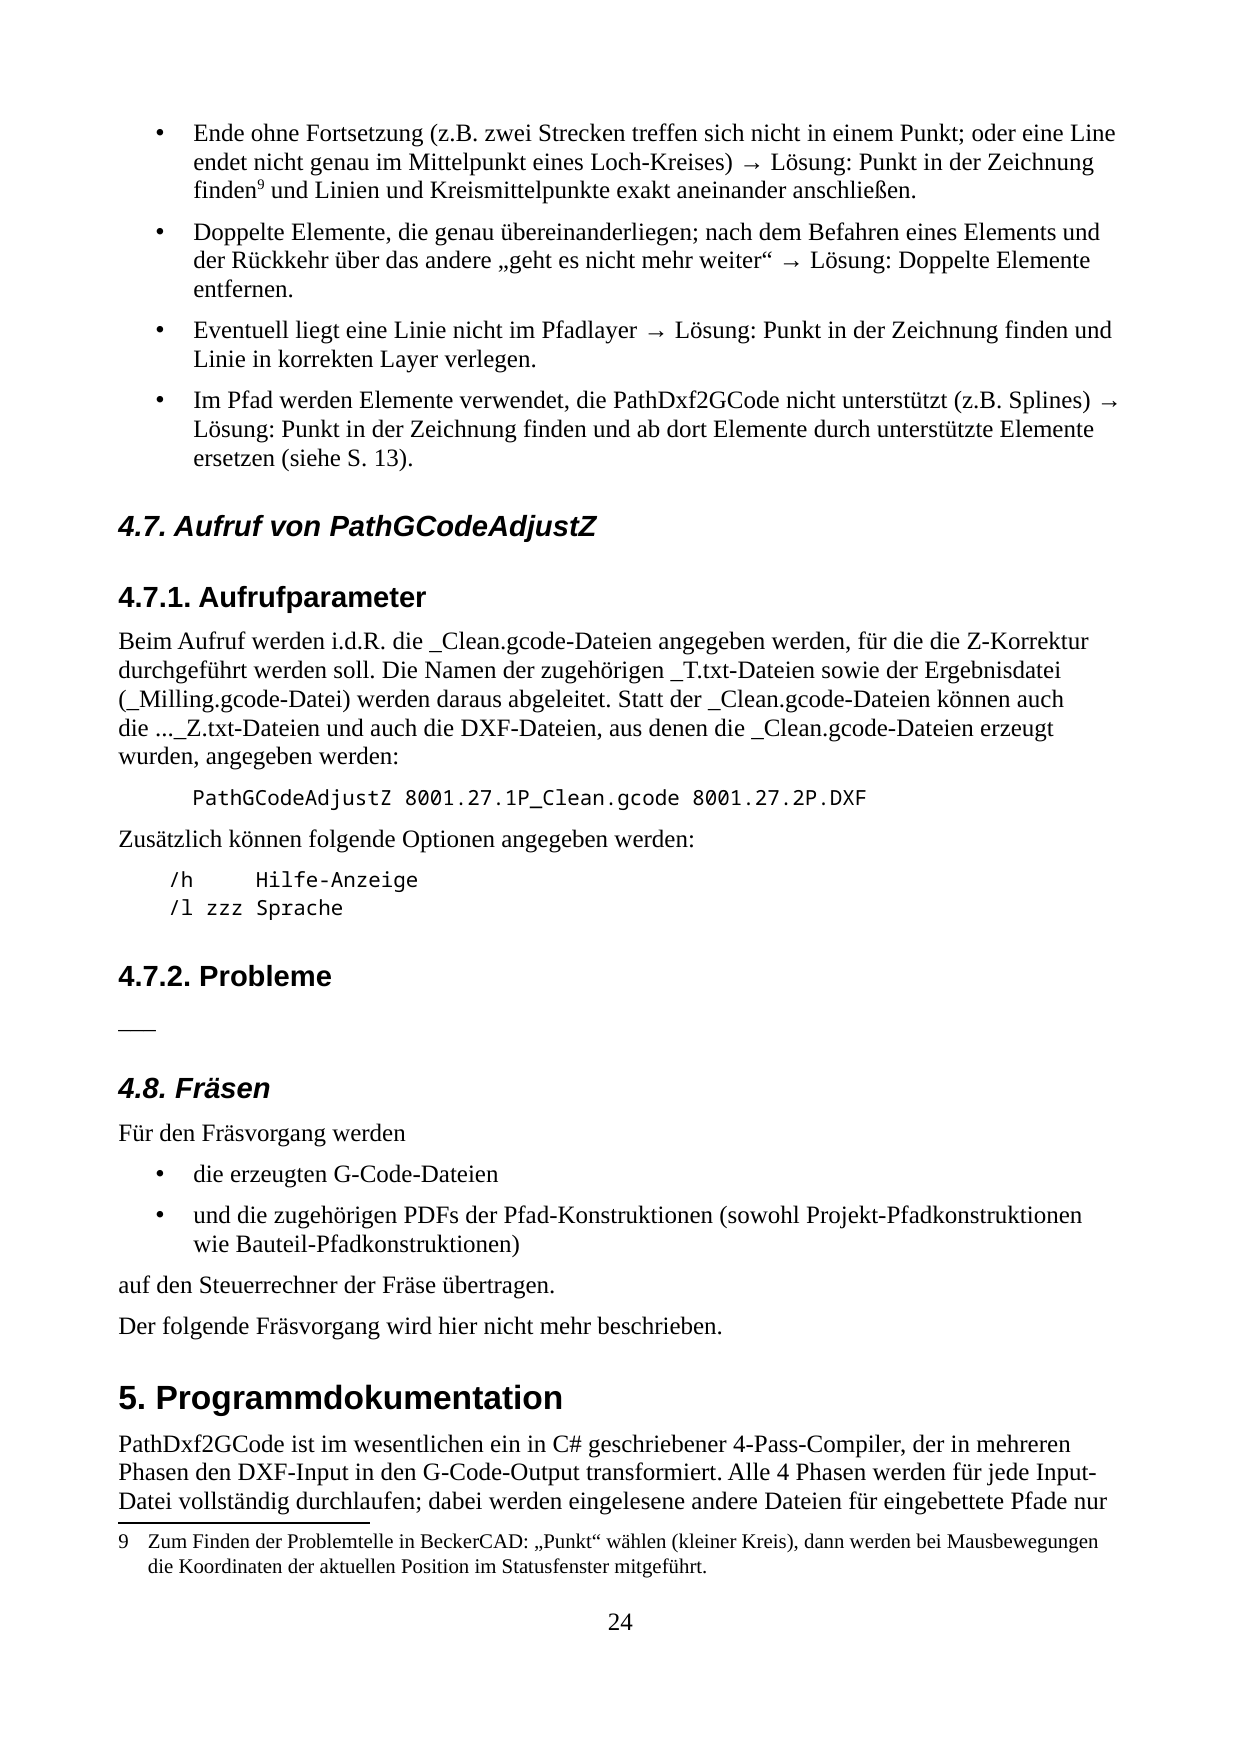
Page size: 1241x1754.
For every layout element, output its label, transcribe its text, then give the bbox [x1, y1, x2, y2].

text Zusätzlich können folgende Optionen angegeben werden: [118, 824, 1122, 852]
text ___ [118, 1005, 1122, 1034]
list die erzeugten G-Code-Dateien [156, 1159, 1122, 1188]
text /h Hilfe-Anzeige /l zzz Sprache [118, 865, 1122, 922]
text Beim Aufruf werden i.d.R. die _Clean.gcode-Dateien angegeben werden, für die die Z-Korrektur durchgeführt werden soll. Die Namen der zugehörigen _T.txt-Dateien sowie der Ergebnisdatei (_Milling.gcode-Datei) werden daraus abgeleitet. Statt der _Clean.gcode-Dateien können auch die ..._Z.txt-Dateien und auch die DXF-Dateien, aus denen die _Clean.gcode-Dateien erzeugt wurden, angegeben werden: [118, 626, 1122, 770]
text Der folgende Fräsvorgang wird hier nicht mehr beschrieben. [118, 1311, 1122, 1340]
list Zum Finden der Problemtelle in BeckerCAD: „Punkt“ wählen (kleiner Kreis), dann werden bei Mausbewegungen die Koordinaten der aktuellen Position im Statusfenster mitgeführt. [118, 1529, 1122, 1578]
subtitle 5. Programmdokumentation [118, 1378, 1122, 1416]
list und die zugehörigen PDFs der Pfad-Konstruktionen (sowohl Projekt-Pfadkonstruktionen wie Bauteil-Pfadkonstruktionen) [156, 1200, 1122, 1258]
subtitle 4.7. Aufruf von PathGCodeAdjustZ [118, 509, 1122, 543]
subtitle 4.7.1. Aufrufparameter [118, 580, 1122, 614]
text Für den Fräsvorgang werden [118, 1118, 1122, 1146]
list Ende ohne Fortsetzung (z.B. zwei Strecken treffen sich nicht in einem Punkt; oder eine Line endet nicht genau im Mittelpunkt eines Loch-Kreises) → Lösung: Punkt in der Zeichnung finden und Linien und Kreismittelpunkte exakt aneinander anschließen. [156, 118, 1122, 204]
list Eventuell liegt eine Linie nicht im Pfadlayer → Lösung: Punkt in der Zeichnung finden und Linie in korrekten Layer verlegen. [156, 316, 1122, 373]
text PathGCodeAdjustZ 8001.27.1P_Clean.gcode 8001.27.2P.DXF [118, 783, 1122, 811]
text PathDxf2GCode ist im wesentlichen ein in C# geschriebener 4-Pass-Compiler, der in mehreren Phasen den DXF-Input in den G-Code-Output transformiert. Alle 4 Phasen werden für jede Input-Datei vollständig durchlaufen; dabei werden eingelesene andere Dateien für eingebettete Pfade nur [118, 1429, 1122, 1515]
text auf den Steuerrechner der Fräse übertragen. [118, 1270, 1122, 1299]
list Im Pfad werden Elemente verwendet, die PathDxf2GCode nicht unterstützt (z.B. Splines) → Lösung: Punkt in der Zeichnung finden und ab dort Elemente durch unterstützte Elemente ersetzen (siehe S. 13). [156, 386, 1122, 472]
subtitle 4.7.2. Probleme [118, 959, 1122, 993]
list Doppelte Elemente, die genau übereinanderliegen; nach dem Befahren eines Elements und der Rückkehr über das andere „geht es nicht mehr weiter“ → Lösung: Doppelte Elemente entfernen. [156, 217, 1122, 303]
subtitle 4.8. Fräsen [118, 1072, 1122, 1105]
